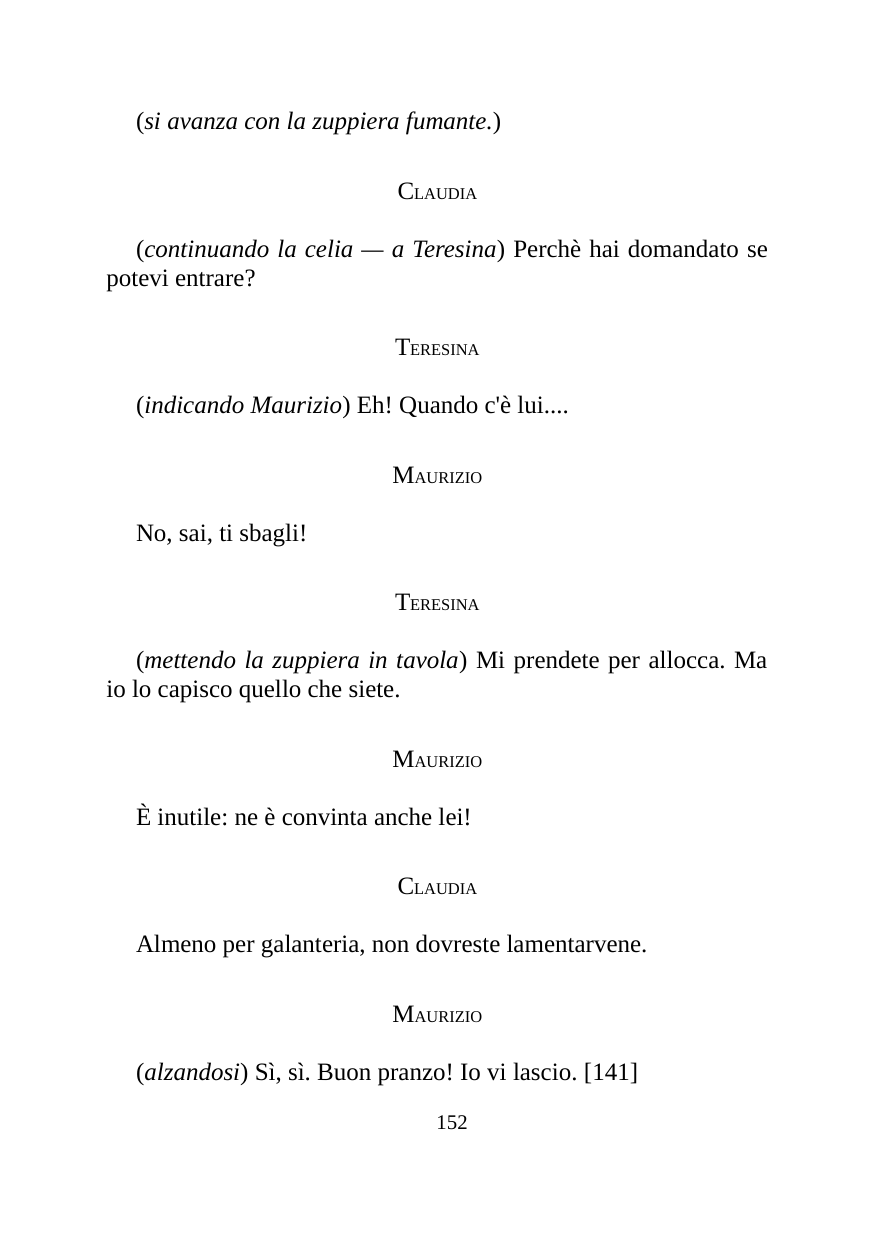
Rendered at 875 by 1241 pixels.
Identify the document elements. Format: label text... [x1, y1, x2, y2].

text Maurizio [106, 460, 768, 489]
text (si avanza con la zuppiera fumante.) [106, 106, 768, 135]
text (mettendo la zuppiera in tavola) Mi prendete per allocca. Ma io lo capisco quello che siete. [106, 645, 768, 703]
text Claudia [106, 176, 768, 205]
text Teresina [106, 587, 768, 616]
text (indicando Maurizio) Eh! Quando c'è lui.... [106, 390, 768, 419]
text Almeno per galanteria, non dovreste lamentarvene. [106, 929, 768, 958]
text Teresina [106, 332, 768, 361]
text Claudia [106, 871, 768, 900]
text (continuando la celia — a Teresina) Perchè hai domandato se potevi entrare? [106, 234, 768, 291]
text Maurizio [106, 744, 768, 773]
text È inutile: ne è convinta anche lei! [106, 802, 768, 831]
text (alzandosi) Sì, sì. Buon pranzo! Io vi lascio. [141] [106, 1057, 768, 1086]
text Maurizio [106, 999, 768, 1028]
text No, sai, ti sbagli! [106, 518, 768, 547]
